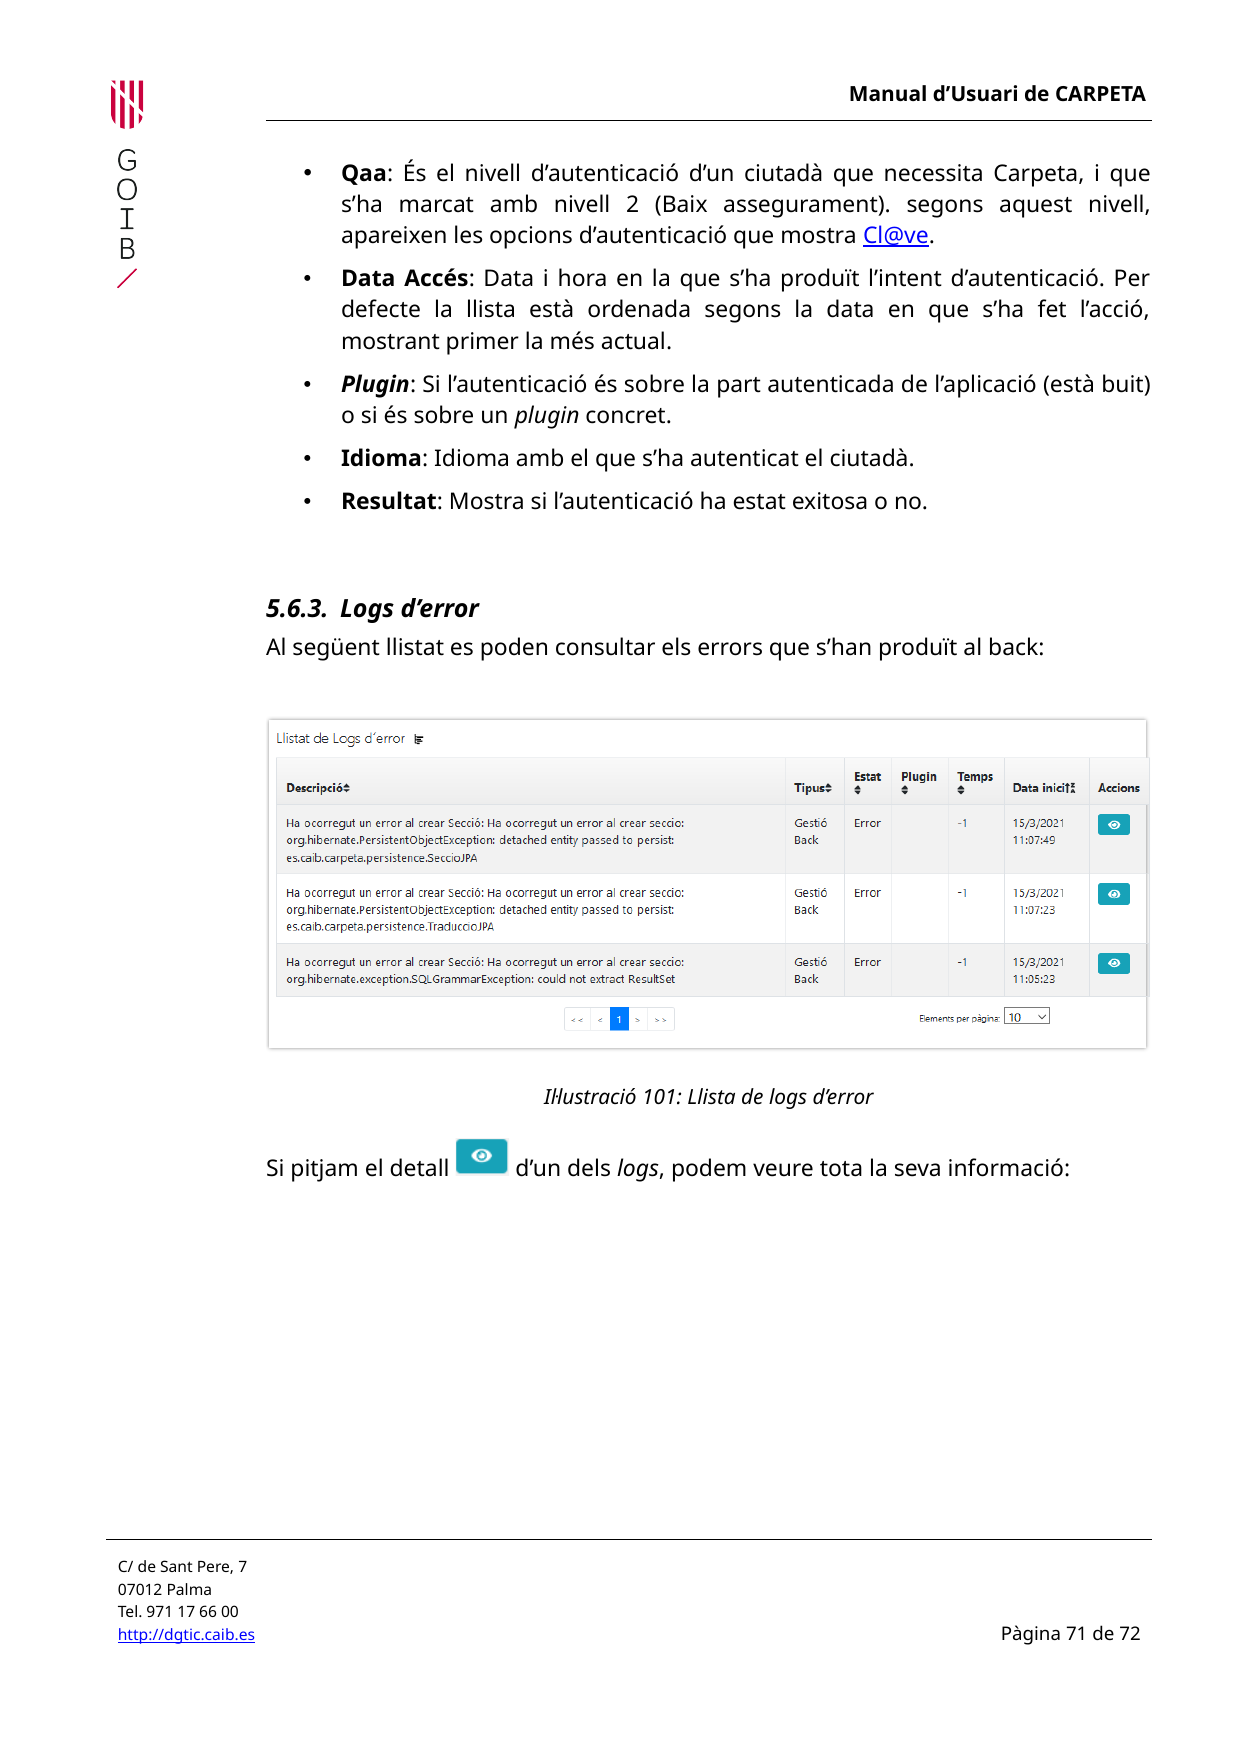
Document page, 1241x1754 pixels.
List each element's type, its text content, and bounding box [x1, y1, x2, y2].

list Qaa: És el nivell d’autenticació d’un ciutadà que necessita Carpeta, i que s’ha marcat amb nivell 2 (Baix assegurament). segons aquest nivell, apareixen les opcions d’autenticació que mostra Cl@ve. [303, 156, 1152, 250]
text Al següent llistat es poden consultar els errors que s’han produït al back: [266, 631, 1152, 662]
list Resultat: Mostra si l’autenticació ha estat exitosa o no. [303, 485, 1152, 516]
subtitle Logs d’error [266, 590, 1152, 624]
picture [265, 716, 1152, 1055]
list Data Accés: Data i hora en la que s’ha produït l’intent d’autenticació. Per defecte la llista està ordenada segons la data en que s’ha fet l’acció, mostrant primer la més actual. [303, 262, 1152, 356]
text Il·lustració 101: Llista de logs d’error [266, 1055, 1152, 1111]
list Plugin: Si l’autenticació és sobre la part autenticada de l’aplicació (està buit) o si és sobre un plugin concret. [303, 368, 1152, 430]
picture [82, 57, 172, 319]
picture [455, 1138, 510, 1176]
list Idioma: Idioma amb el que s’ha autenticat el ciutadà. [303, 442, 1152, 473]
list Si pitjam el detall d’un dels logs, podem veure tota la seva informació: [266, 1138, 1152, 1183]
